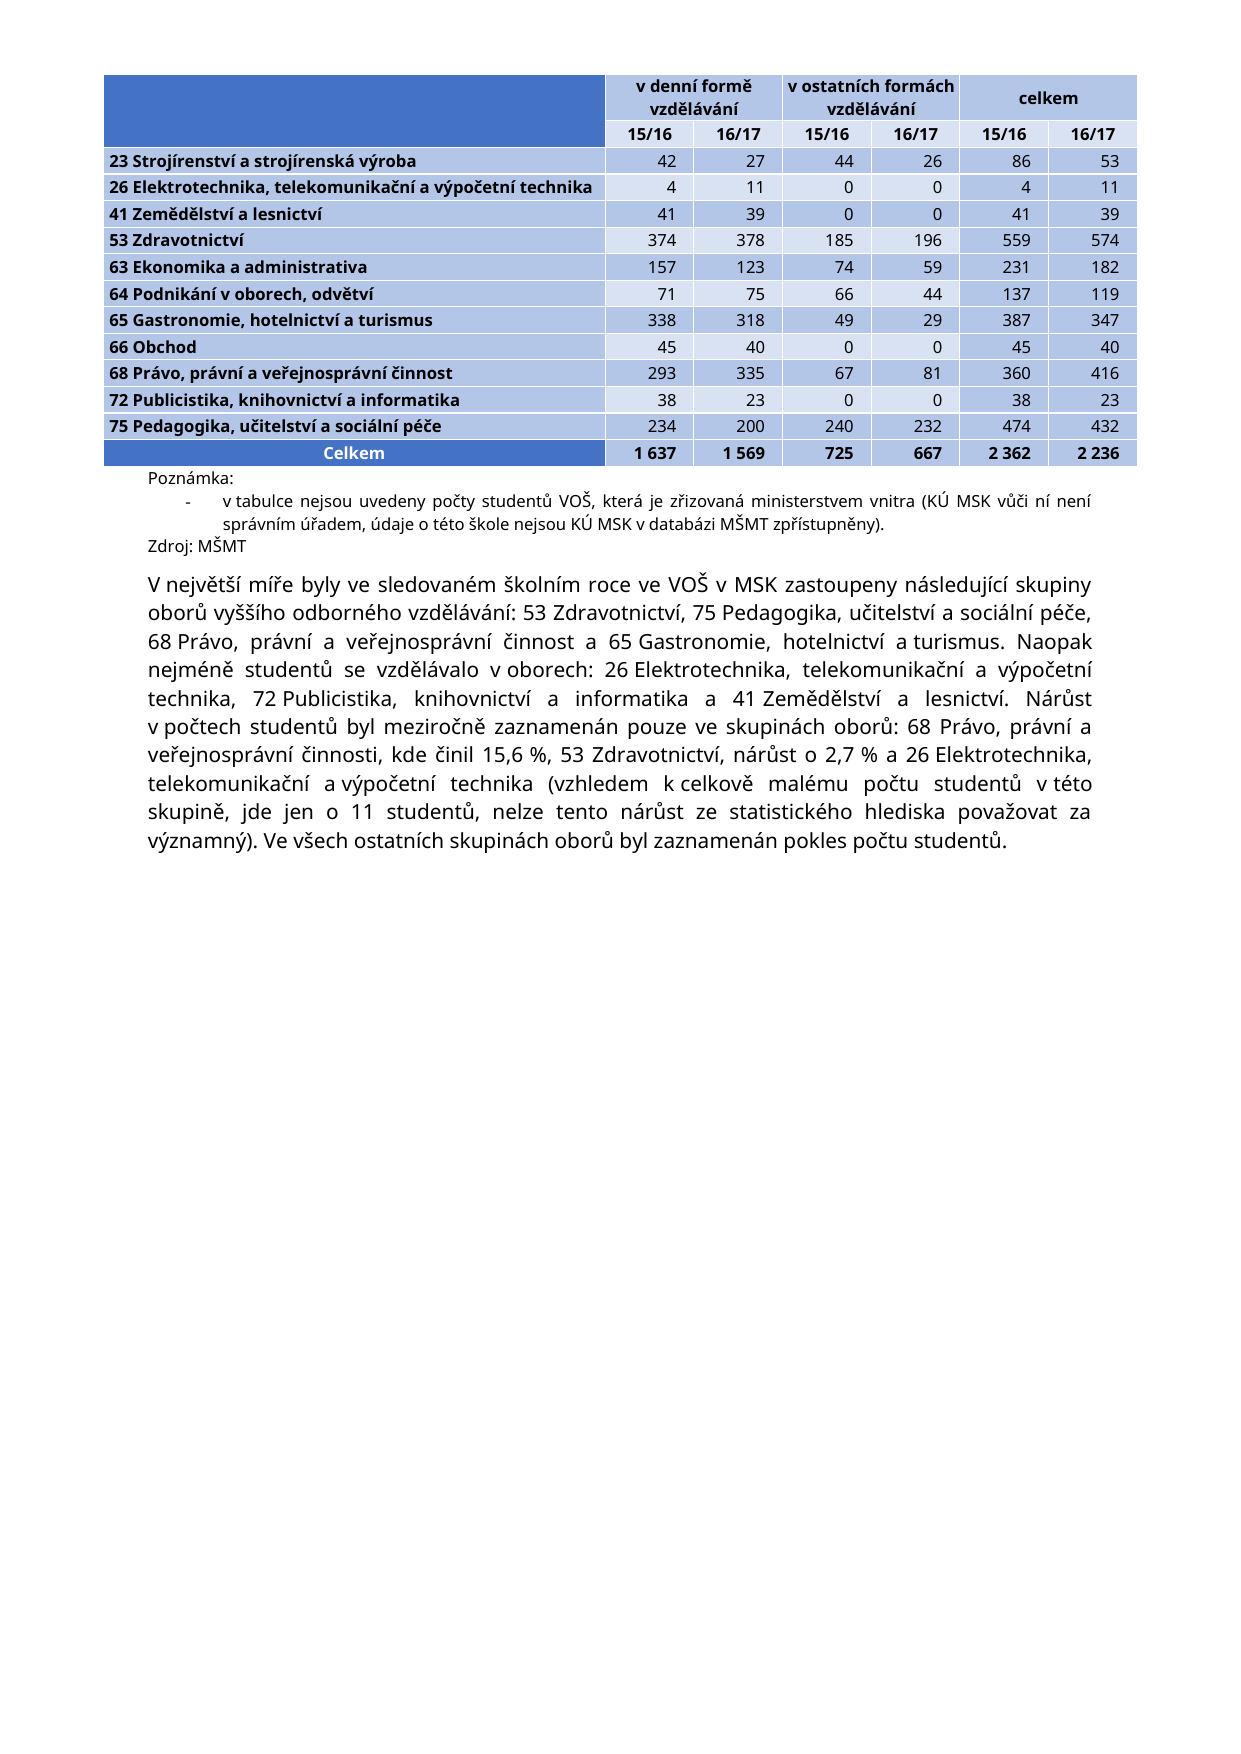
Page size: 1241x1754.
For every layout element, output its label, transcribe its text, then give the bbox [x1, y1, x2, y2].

table_cell 432 [1049, 414, 1137, 439]
table_cell 185 [783, 228, 871, 253]
table_cell 574 [1049, 228, 1137, 253]
table_cell 42 [606, 148, 693, 173]
table_cell 11 [694, 175, 782, 200]
table_cell 41 [606, 201, 693, 227]
table_cell 67 [783, 360, 871, 386]
table_cell 63 Ekonomika a administrativa [104, 254, 605, 280]
table_cell 44 [783, 148, 871, 173]
table_cell 41 [960, 201, 1048, 227]
table_cell 26 [872, 148, 959, 173]
table_cell Celkem [104, 440, 605, 466]
table_cell 59 [872, 254, 959, 280]
table_cell 53 [1049, 148, 1137, 173]
table_cell 0 [783, 201, 871, 227]
text Zdroj: MŠMT [148, 535, 1092, 557]
table_cell 182 [1049, 254, 1137, 280]
table_cell 15/16 [783, 121, 871, 147]
table_cell 23 [694, 387, 782, 412]
table_cell 75 Pedagogika, učitelství a sociální péče [104, 414, 605, 439]
table_cell 374 [606, 228, 693, 253]
table_cell 26 Elektrotechnika, telekomunikační a výpočetní technika [104, 175, 605, 200]
text V největší míře byly ve sledovaném školním roce ve VOŠ v MSK zastoupeny následující skupiny oborů vyššího odborného vzdělávání: 53 Zdravotnictví, 75 Pedagogika, učitelství a sociální péče, 68 Právo, právní a veřejnosprávní činnost a 65 Gastronomie, hotelnictví a turismus. Naopak nejméně studentů se vzdělávalo v oborech: 26 Elektrotechnika, telekomunikační a výpočetní technika, 72 Publicistika, knihovnictví a informatika a 41 Zemědělství a lesnictví. Nárůst v počtech studentů byl meziročně zaznamenán pouze ve skupinách oborů: 68 Právo, právní a veřejnosprávní činnosti, kde činil 15,6 %, 53 Zdravotnictví, nárůst o 2,7 % a 26 Elektrotechnika, telekomunikační a výpočetní technika (vzhledem k celkově malému počtu studentů v této skupině, jde jen o 11 studentů, nelze tento nárůst ze statistického hlediska považovat za významný). Ve všech ostatních skupinách oborů byl zaznamenán pokles počtu studentů. [148, 570, 1092, 854]
table_cell 66 Obchod [104, 334, 605, 359]
table_cell 0 [872, 175, 959, 200]
table_cell 335 [694, 360, 782, 386]
table_cell 559 [960, 228, 1048, 253]
table_cell 123 [694, 254, 782, 280]
table_cell 75 [694, 281, 782, 306]
table_cell 347 [1049, 307, 1137, 333]
table_cell 4 [606, 175, 693, 200]
table_cell 318 [694, 307, 782, 333]
list v tabulce nejsou uvedeny počty studentů VOŠ, která je zřizovaná ministerstvem vnitra (KÚ MSK vůči ní není správním úřadem, údaje o této škole nejsou KÚ MSK v databázi MŠMT zpřístupněny). [185, 489, 1092, 535]
table_cell 137 [960, 281, 1048, 306]
table_cell 72 Publicistika, knihovnictví a informatika [104, 387, 605, 412]
table_cell 40 [694, 334, 782, 359]
table_cell 11 [1049, 175, 1137, 200]
table_cell 16/17 [1049, 121, 1137, 147]
table_cell 39 [694, 201, 782, 227]
table_cell 15/16 [606, 121, 693, 147]
table_cell 196 [872, 228, 959, 253]
table_cell 53 Zdravotnictví [104, 228, 605, 253]
table_cell 387 [960, 307, 1048, 333]
table_cell 0 [872, 387, 959, 412]
table_cell 49 [783, 307, 871, 333]
table_cell 234 [606, 414, 693, 439]
table_cell 157 [606, 254, 693, 280]
table_cell 65 Gastronomie, hotelnictví a turismus [104, 307, 605, 333]
table_cell 16/17 [694, 121, 782, 147]
table_cell 293 [606, 360, 693, 386]
table_cell 81 [872, 360, 959, 386]
table_cell 232 [872, 414, 959, 439]
table_cell 0 [783, 175, 871, 200]
table_cell 45 [606, 334, 693, 359]
table_cell 0 [783, 387, 871, 412]
table_cell 231 [960, 254, 1048, 280]
table_cell 27 [694, 148, 782, 173]
text Poznámka: [148, 467, 1092, 489]
table_cell 1 569 [694, 440, 782, 466]
table_cell 41 Zemědělství a lesnictví [104, 201, 605, 227]
table_cell 86 [960, 148, 1048, 173]
table_cell 240 [783, 414, 871, 439]
table_cell 378 [694, 228, 782, 253]
table_cell 2 362 [960, 440, 1048, 466]
table_cell 71 [606, 281, 693, 306]
table_cell 39 [1049, 201, 1137, 227]
table_cell 474 [960, 414, 1048, 439]
table_cell 1 637 [606, 440, 693, 466]
table_cell v ostatních formách vzdělávání [783, 75, 959, 120]
table_cell 200 [694, 414, 782, 439]
table_cell 0 [872, 334, 959, 359]
table_cell 2 236 [1049, 440, 1137, 466]
table_cell 725 [783, 440, 871, 466]
table_cell 338 [606, 307, 693, 333]
table_cell 45 [960, 334, 1048, 359]
table_cell 29 [872, 307, 959, 333]
table_cell 16/17 [872, 121, 959, 147]
table_cell 4 [960, 175, 1048, 200]
table_cell 44 [872, 281, 959, 306]
table_cell 64 Podnikání v oborech, odvětví [104, 281, 605, 306]
table_cell 360 [960, 360, 1048, 386]
table_cell 38 [960, 387, 1048, 412]
table_cell 23 Strojírenství a strojírenská výroba [104, 148, 605, 173]
table_cell 667 [872, 440, 959, 466]
table_cell celkem [960, 75, 1137, 120]
table_cell 0 [783, 334, 871, 359]
table_cell 74 [783, 254, 871, 280]
table_cell 15/16 [960, 121, 1048, 147]
table_cell 119 [1049, 281, 1137, 306]
table_cell v denní formě vzdělávání [606, 75, 782, 120]
table_cell 416 [1049, 360, 1137, 386]
table_cell 68 Právo, právní a veřejnosprávní činnost [104, 360, 605, 386]
table_header [104, 75, 605, 147]
table_cell 38 [606, 387, 693, 412]
table_cell 40 [1049, 334, 1137, 359]
table_cell 66 [783, 281, 871, 306]
table_cell 23 [1049, 387, 1137, 412]
table_cell 0 [872, 201, 959, 227]
